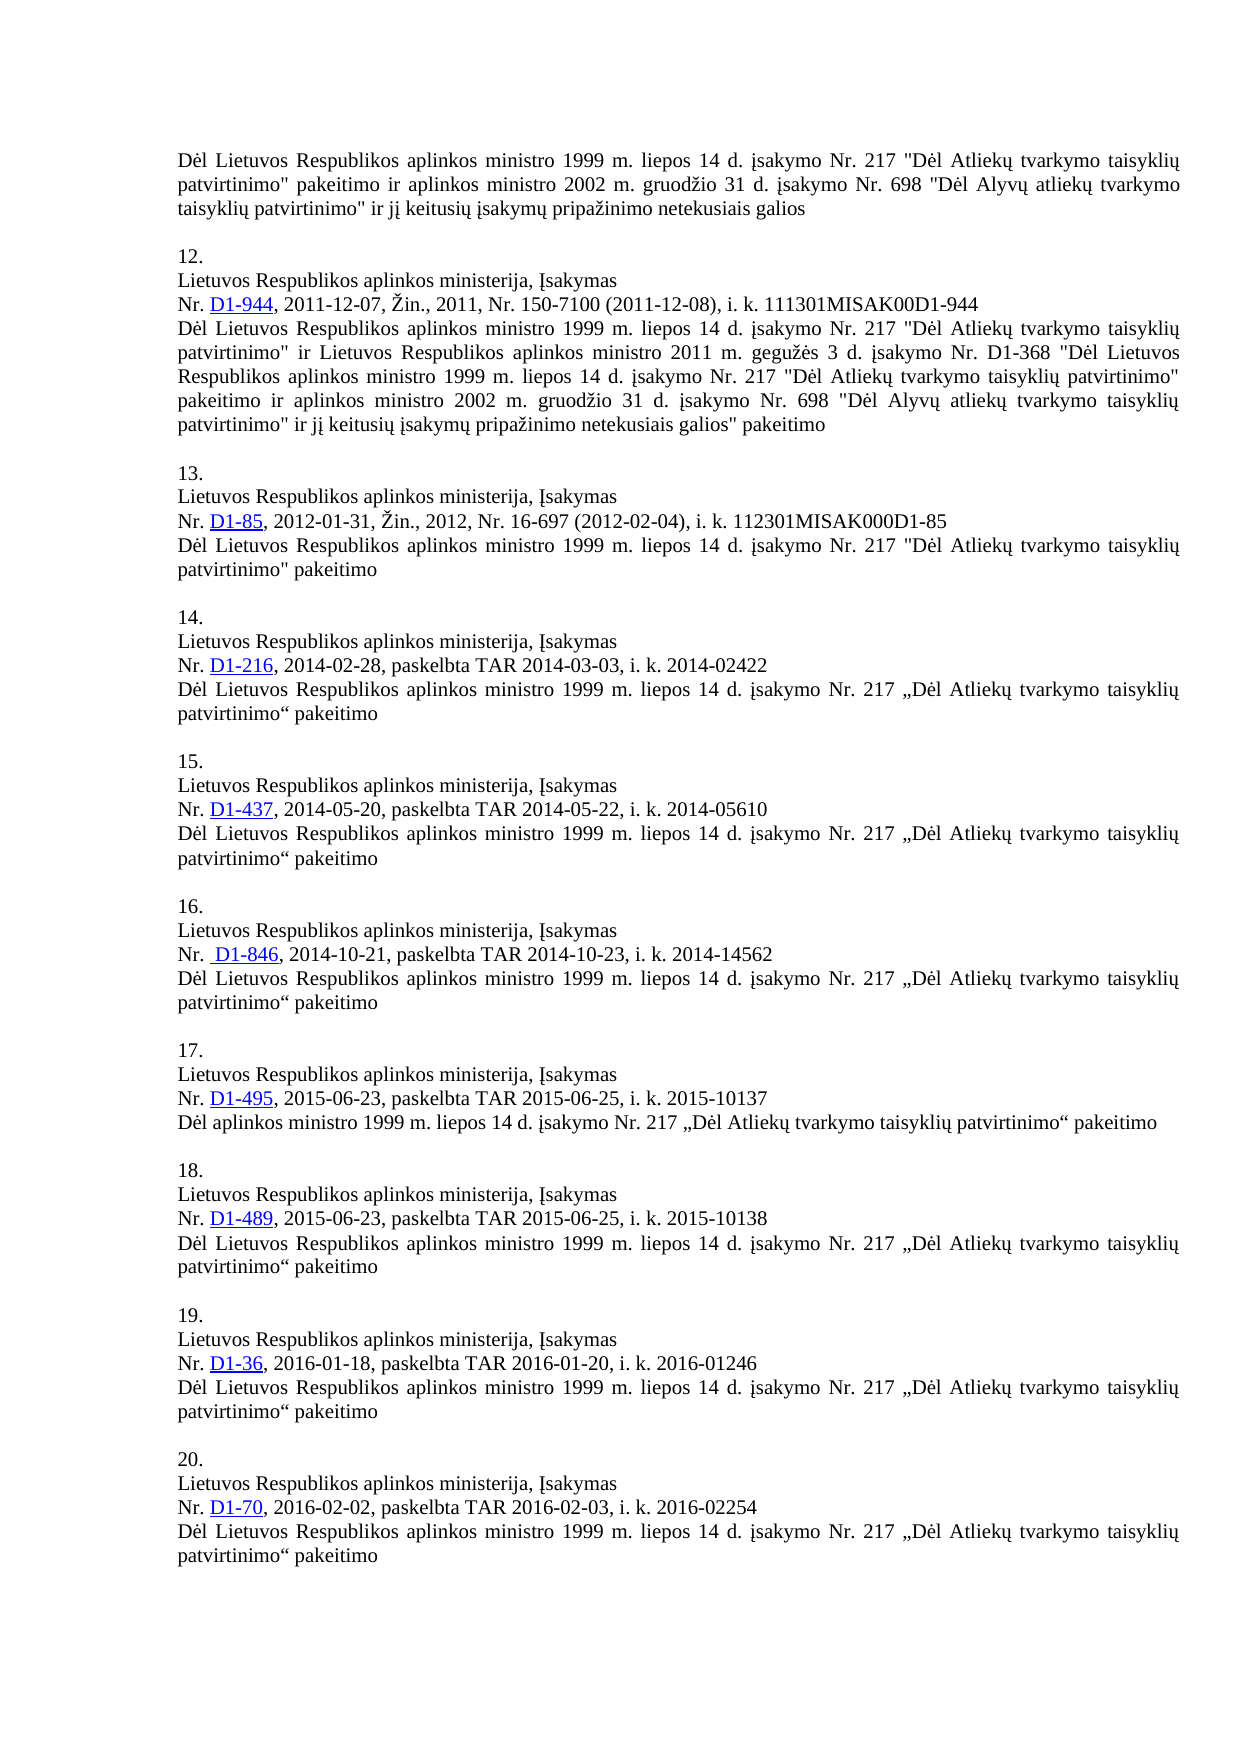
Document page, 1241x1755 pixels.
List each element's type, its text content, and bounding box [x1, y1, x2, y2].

text Lietuvos Respublikos aplinkos ministerija, Įsakymas [177, 484, 1181, 508]
text Nr. D1-70, 2016-02-02, paskelbta TAR 2016-02-03, i. k. 2016-02254 [177, 1495, 1181, 1519]
text 16. [177, 893, 1181, 918]
text Lietuvos Respublikos aplinkos ministerija, Įsakymas [177, 1182, 1181, 1206]
text Lietuvos Respublikos aplinkos ministerija, Įsakymas [177, 1327, 1181, 1351]
text 18. [177, 1158, 1181, 1182]
text Nr. D1-36, 2016-01-18, paskelbta TAR 2016-01-20, i. k. 2016-01246 [177, 1351, 1181, 1375]
text Nr. D1-437, 2014-05-20, paskelbta TAR 2014-05-22, i. k. 2014-05610 [177, 797, 1181, 821]
text Nr. D1-85, 2012-01-31, Žin., 2012, Nr. 16-697 (2012-02-04), i. k. 112301MISAK000D1-85 [177, 508, 1181, 533]
text Lietuvos Respublikos aplinkos ministerija, Įsakymas [177, 1471, 1181, 1495]
text Lietuvos Respublikos aplinkos ministerija, Įsakymas [177, 629, 1181, 653]
text Lietuvos Respublikos aplinkos ministerija, Įsakymas [177, 918, 1181, 942]
text Nr. D1-495, 2015-06-23, paskelbta TAR 2015-06-25, i. k. 2015-10137 [177, 1086, 1181, 1110]
text Nr. D1-489, 2015-06-23, paskelbta TAR 2015-06-25, i. k. 2015-10138 [177, 1206, 1181, 1230]
text Dėl Lietuvos Respublikos aplinkos ministro 1999 m. liepos 14 d. įsakymo Nr. 217 „Dėl Atliekų tvarkymo taisyklių patvirtinimo“ pakeitimo [177, 966, 1181, 1014]
text Nr. D1-216, 2014-02-28, paskelbta TAR 2014-03-03, i. k. 2014-02422 [177, 653, 1181, 677]
text Dėl Lietuvos Respublikos aplinkos ministro 1999 m. liepos 14 d. įsakymo Nr. 217 „Dėl Atliekų tvarkymo taisyklių patvirtinimo“ pakeitimo [177, 821, 1181, 869]
text Dėl Lietuvos Respublikos aplinkos ministro 1999 m. liepos 14 d. įsakymo Nr. 217 „Dėl Atliekų tvarkymo taisyklių patvirtinimo“ pakeitimo [177, 1375, 1181, 1423]
text 19. [177, 1303, 1181, 1327]
text Dėl Lietuvos Respublikos aplinkos ministro 1999 m. liepos 14 d. įsakymo Nr. 217 „Dėl Atliekų tvarkymo taisyklių patvirtinimo“ pakeitimo [177, 1519, 1181, 1567]
text 17. [177, 1038, 1181, 1062]
text Lietuvos Respublikos aplinkos ministerija, Įsakymas [177, 268, 1181, 292]
text Dėl aplinkos ministro 1999 m. liepos 14 d. įsakymo Nr. 217 „Dėl Atliekų tvarkymo taisyklių patvirtinimo“ pakeitimo [177, 1110, 1181, 1134]
text Dėl Lietuvos Respublikos aplinkos ministro 1999 m. liepos 14 d. įsakymo Nr. 217 „Dėl Atliekų tvarkymo taisyklių patvirtinimo“ pakeitimo [177, 677, 1181, 725]
text 15. [177, 749, 1181, 773]
text Nr. D1-944, 2011-12-07, Žin., 2011, Nr. 150-7100 (2011-12-08), i. k. 111301MISAK00D1-944 [177, 292, 1181, 316]
text Dėl Lietuvos Respublikos aplinkos ministro 1999 m. liepos 14 d. įsakymo Nr. 217 „Dėl Atliekų tvarkymo taisyklių patvirtinimo“ pakeitimo [177, 1230, 1181, 1278]
text 20. [177, 1447, 1181, 1471]
text Nr. D1-846, 2014-10-21, paskelbta TAR 2014-10-23, i. k. 2014-14562 [177, 942, 1181, 966]
text Dėl Lietuvos Respublikos aplinkos ministro 1999 m. liepos 14 d. įsakymo Nr. 217 "Dėl Atliekų tvarkymo taisyklių patvirtinimo" pakeitimo [177, 533, 1181, 581]
text Dėl Lietuvos Respublikos aplinkos ministro 1999 m. liepos 14 d. įsakymo Nr. 217 "Dėl Atliekų tvarkymo taisyklių patvirtinimo" pakeitimo ir aplinkos ministro 2002 m. gruodžio 31 d. įsakymo Nr. 698 "Dėl Alyvų atliekų tvarkymo taisyklių patvirtinimo" ir jį keitusių įsakymų pripažinimo netekusiais galios [177, 148, 1181, 220]
text Dėl Lietuvos Respublikos aplinkos ministro 1999 m. liepos 14 d. įsakymo Nr. 217 "Dėl Atliekų tvarkymo taisyklių patvirtinimo" ir Lietuvos Respublikos aplinkos ministro 2011 m. gegužės 3 d. įsakymo Nr. D1-368 "Dėl Lietuvos Respublikos aplinkos ministro 1999 m. liepos 14 d. įsakymo Nr. 217 "Dėl Atliekų tvarkymo taisyklių patvirtinimo" pakeitimo ir aplinkos ministro 2002 m. gruodžio 31 d. įsakymo Nr. 698 "Dėl Alyvų atliekų tvarkymo taisyklių patvirtinimo" ir jį keitusių įsakymų pripažinimo netekusiais galios" pakeitimo [177, 316, 1181, 436]
text 12. [177, 244, 1181, 268]
text 13. [177, 460, 1181, 484]
text Lietuvos Respublikos aplinkos ministerija, Įsakymas [177, 1062, 1181, 1086]
text Lietuvos Respublikos aplinkos ministerija, Įsakymas [177, 773, 1181, 797]
text 14. [177, 605, 1181, 629]
